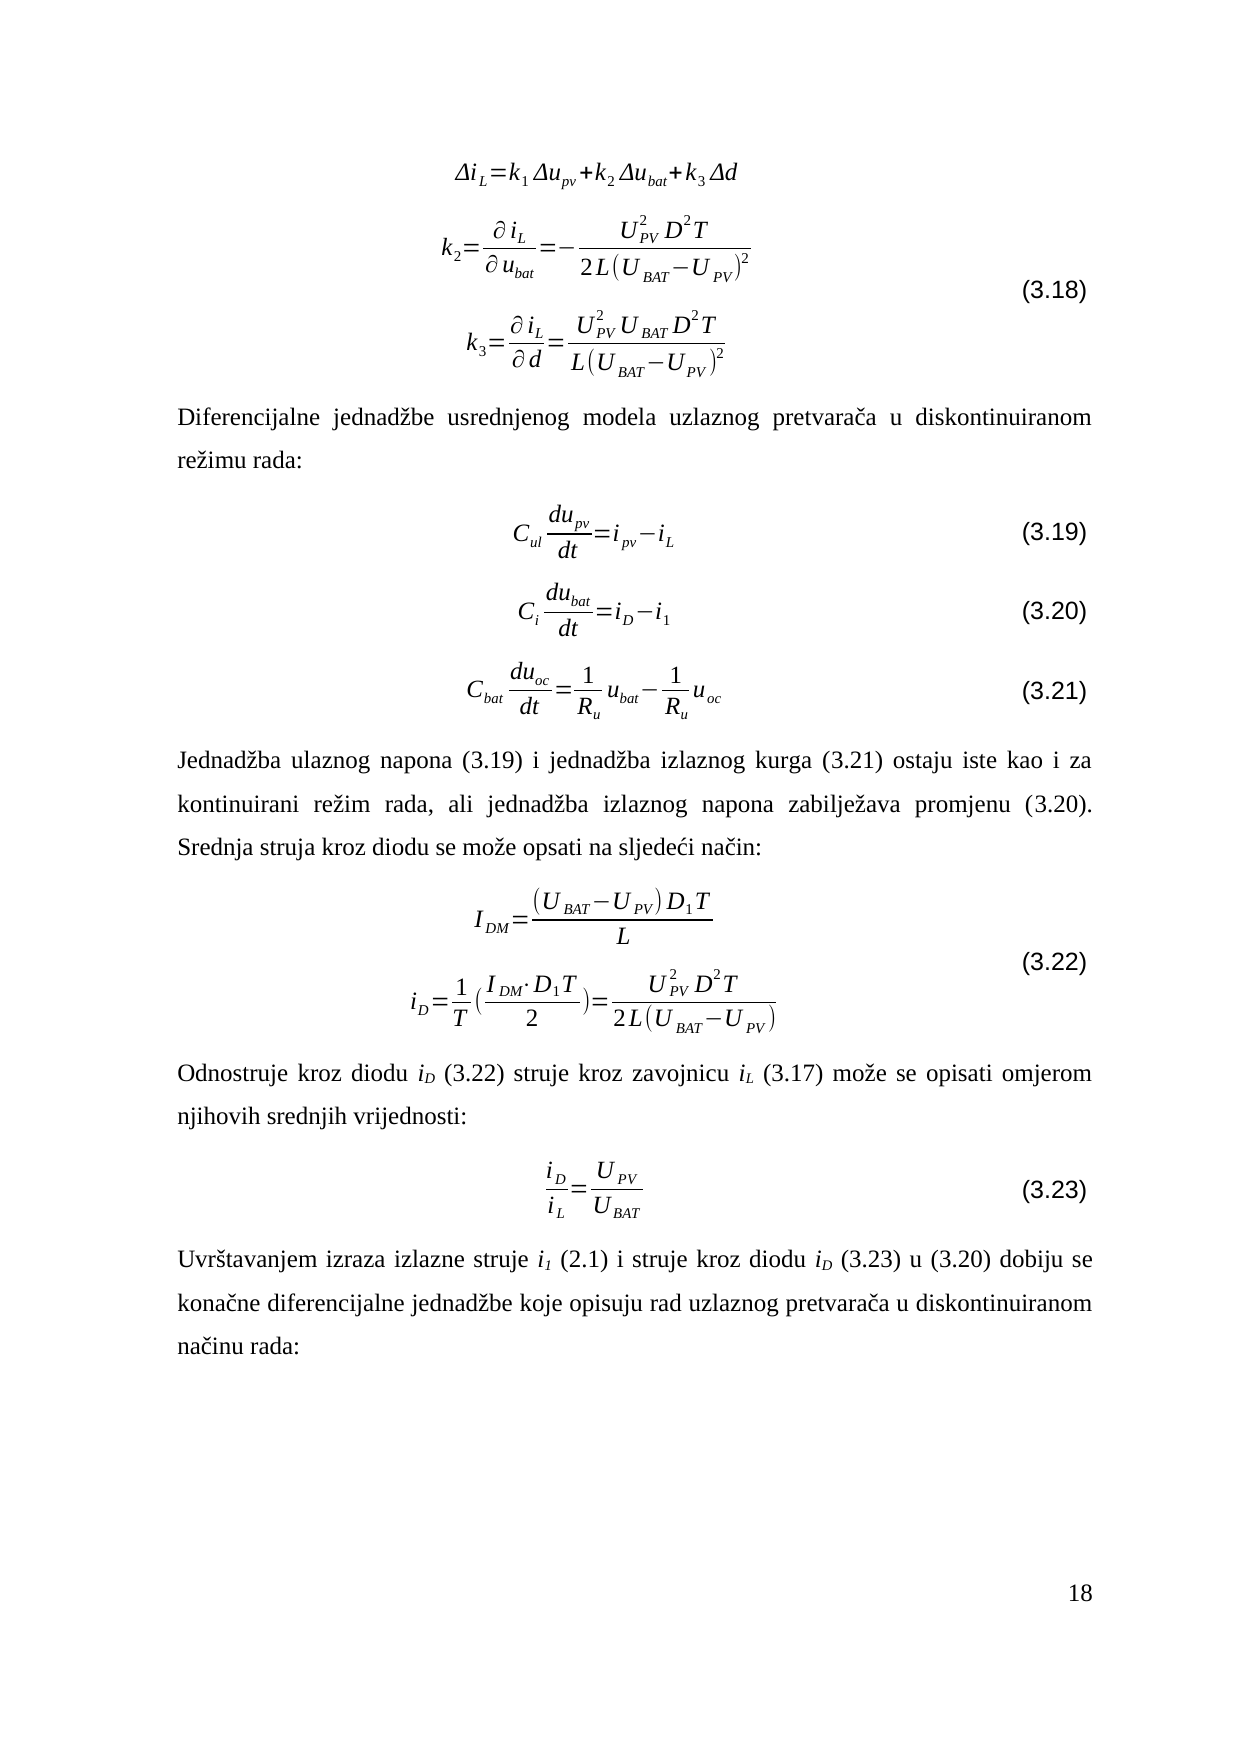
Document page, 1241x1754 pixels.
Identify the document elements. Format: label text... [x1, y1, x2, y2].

text Jednadžba ulaznog napona (3.19) i jednadžba izlaznog kurga (3.21) ostaju iste kao i za kontinuirani režim rada, ali jednadžba izlaznog napona zabilježava promjenu (3.20). Srednja struja kroz diodu se može opsati na sljedeći način: [177, 746, 1093, 861]
text Odnostruje kroz diodu iD (3.22) struje kroz zavojnicu iL (3.17) može se opisati omjerom njihovih srednjih vrijednosti: [177, 1058, 1093, 1130]
table_header [177, 881, 1010, 960]
table_header (3.23) [1010, 1150, 1093, 1232]
table_cell [177, 651, 1010, 733]
table_cell [177, 573, 1010, 651]
table_header [177, 495, 1010, 573]
table_header (3.22) [1010, 881, 1093, 1046]
text Uvrštavanjem izraza izlazne struje i1 (2.1) i struje kroz diodu iD (3.23) u (3.20) dobiju se konačne diferencijalne jednadžbe koje opisuju rad uzlaznog pretvarača u diskontinuiranom načinu rada: [177, 1244, 1093, 1359]
table_header [177, 147, 1015, 200]
table_cell (3.21) [1010, 651, 1093, 733]
table_header [177, 1150, 1010, 1232]
table_cell [177, 960, 1010, 1046]
text Diferencijalne jednadžbe usrednjenog modela uzlaznog pretvarača u diskontinuiranom režimu rada: [177, 402, 1093, 474]
table_cell (3.20) [1010, 573, 1093, 651]
table_header (3.19) [1010, 495, 1093, 573]
table_cell [177, 200, 1015, 295]
table_cell [177, 295, 1015, 390]
table_header (3.18) [1015, 147, 1093, 390]
